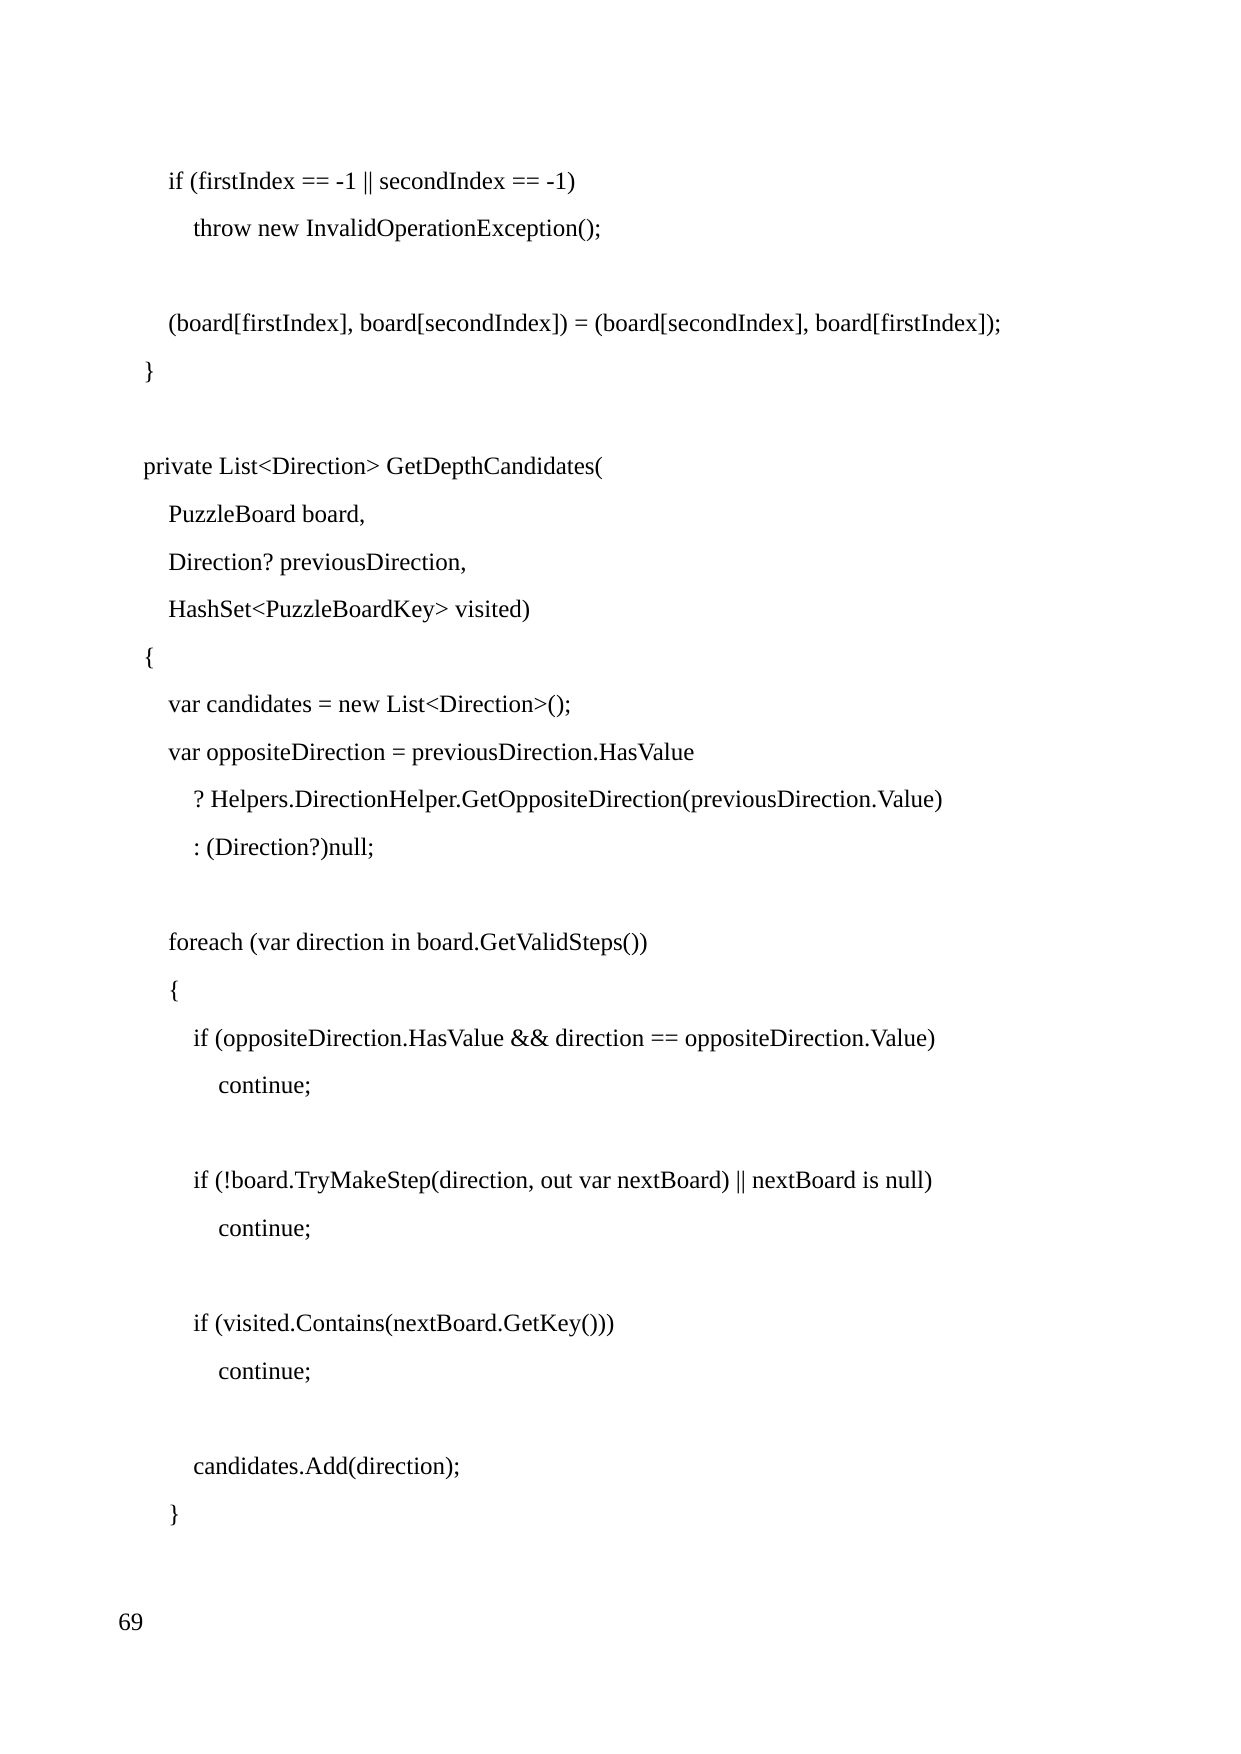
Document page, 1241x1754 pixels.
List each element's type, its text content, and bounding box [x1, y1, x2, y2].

text throw new InvalidOperationException(); [118, 213, 1122, 242]
text } [118, 356, 1122, 385]
text } [118, 1499, 1122, 1527]
text if (firstIndex == -1 || secondIndex == -1) [118, 166, 1122, 194]
text HashSet<PuzzleBoardKey> visited) [118, 594, 1122, 623]
text (board[firstIndex], board[secondIndex]) = (board[secondIndex], board[firstIndex]); [118, 308, 1122, 337]
text if (visited.Contains(nextBoard.GetKey())) [118, 1308, 1122, 1337]
text { [118, 642, 1122, 671]
text private List<Direction> GetDepthCandidates( [118, 451, 1122, 480]
text PuzzleBoard board, [118, 499, 1122, 528]
text ? Helpers.DirectionHelper.GetOppositeDirection(previousDirection.Value) [118, 784, 1122, 813]
text if (!board.TryMakeStep(direction, out var nextBoard) || nextBoard is null) [118, 1165, 1122, 1194]
text candidates.Add(direction); [118, 1451, 1122, 1480]
text var candidates = new List<Direction>(); [118, 689, 1122, 718]
text : (Direction?)null; [118, 832, 1122, 861]
text { [118, 975, 1122, 1004]
text if (oppositeDirection.HasValue && direction == oppositeDirection.Value) [118, 1023, 1122, 1051]
text var oppositeDirection = previousDirection.HasValue [118, 737, 1122, 766]
text continue; [118, 1213, 1122, 1242]
text foreach (var direction in board.GetValidSteps()) [118, 927, 1122, 956]
text Direction? previousDirection, [118, 547, 1122, 575]
text continue; [118, 1070, 1122, 1099]
text continue; [118, 1356, 1122, 1384]
